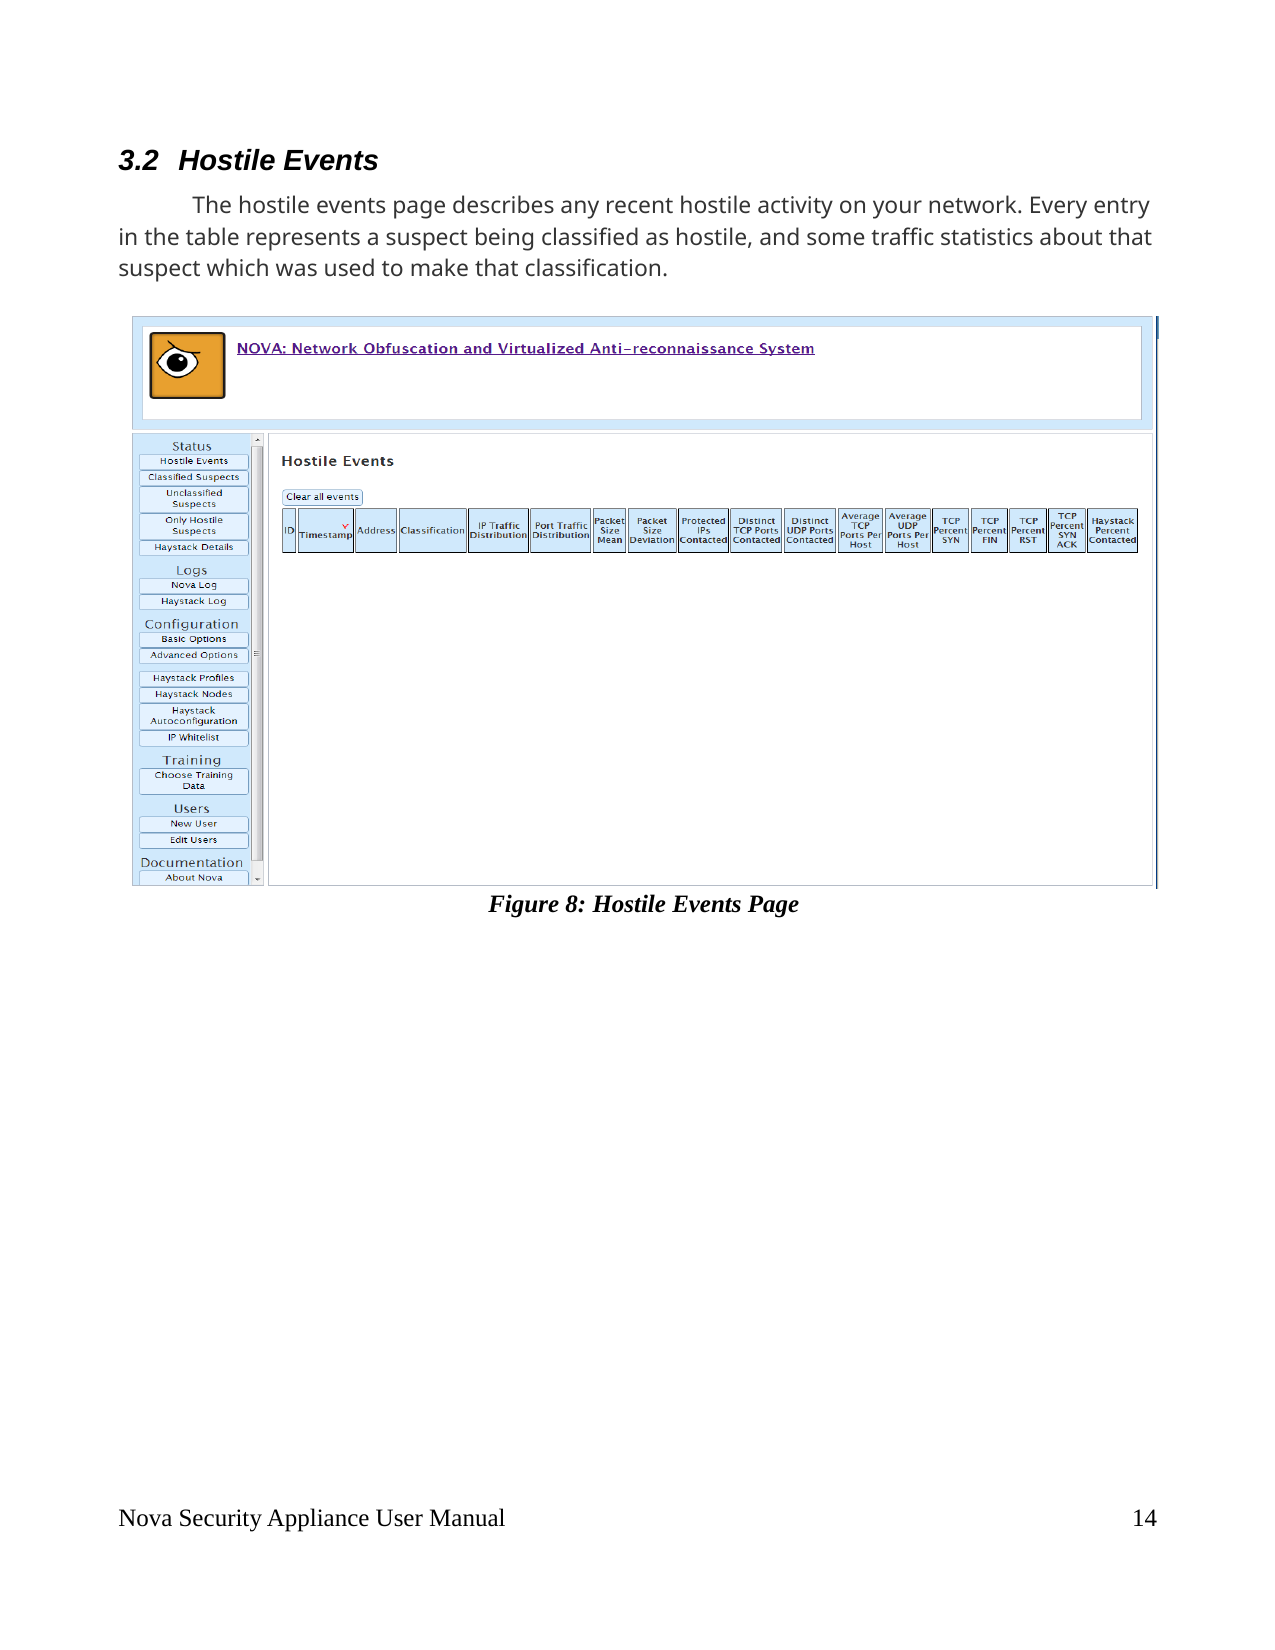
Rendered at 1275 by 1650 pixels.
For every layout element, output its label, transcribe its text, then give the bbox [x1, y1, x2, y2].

text Figure 8: Hostile Events Page [131, 889, 1159, 918]
text [131, 309, 1159, 316]
list The hostile events page describes any recent hostile activity on your network. Every entry in the table represents a suspect being classified as hostile, and some traffic statistics about that suspect which was used to make that classification. [118, 189, 1157, 283]
subtitle Hostile Events [118, 143, 1157, 177]
